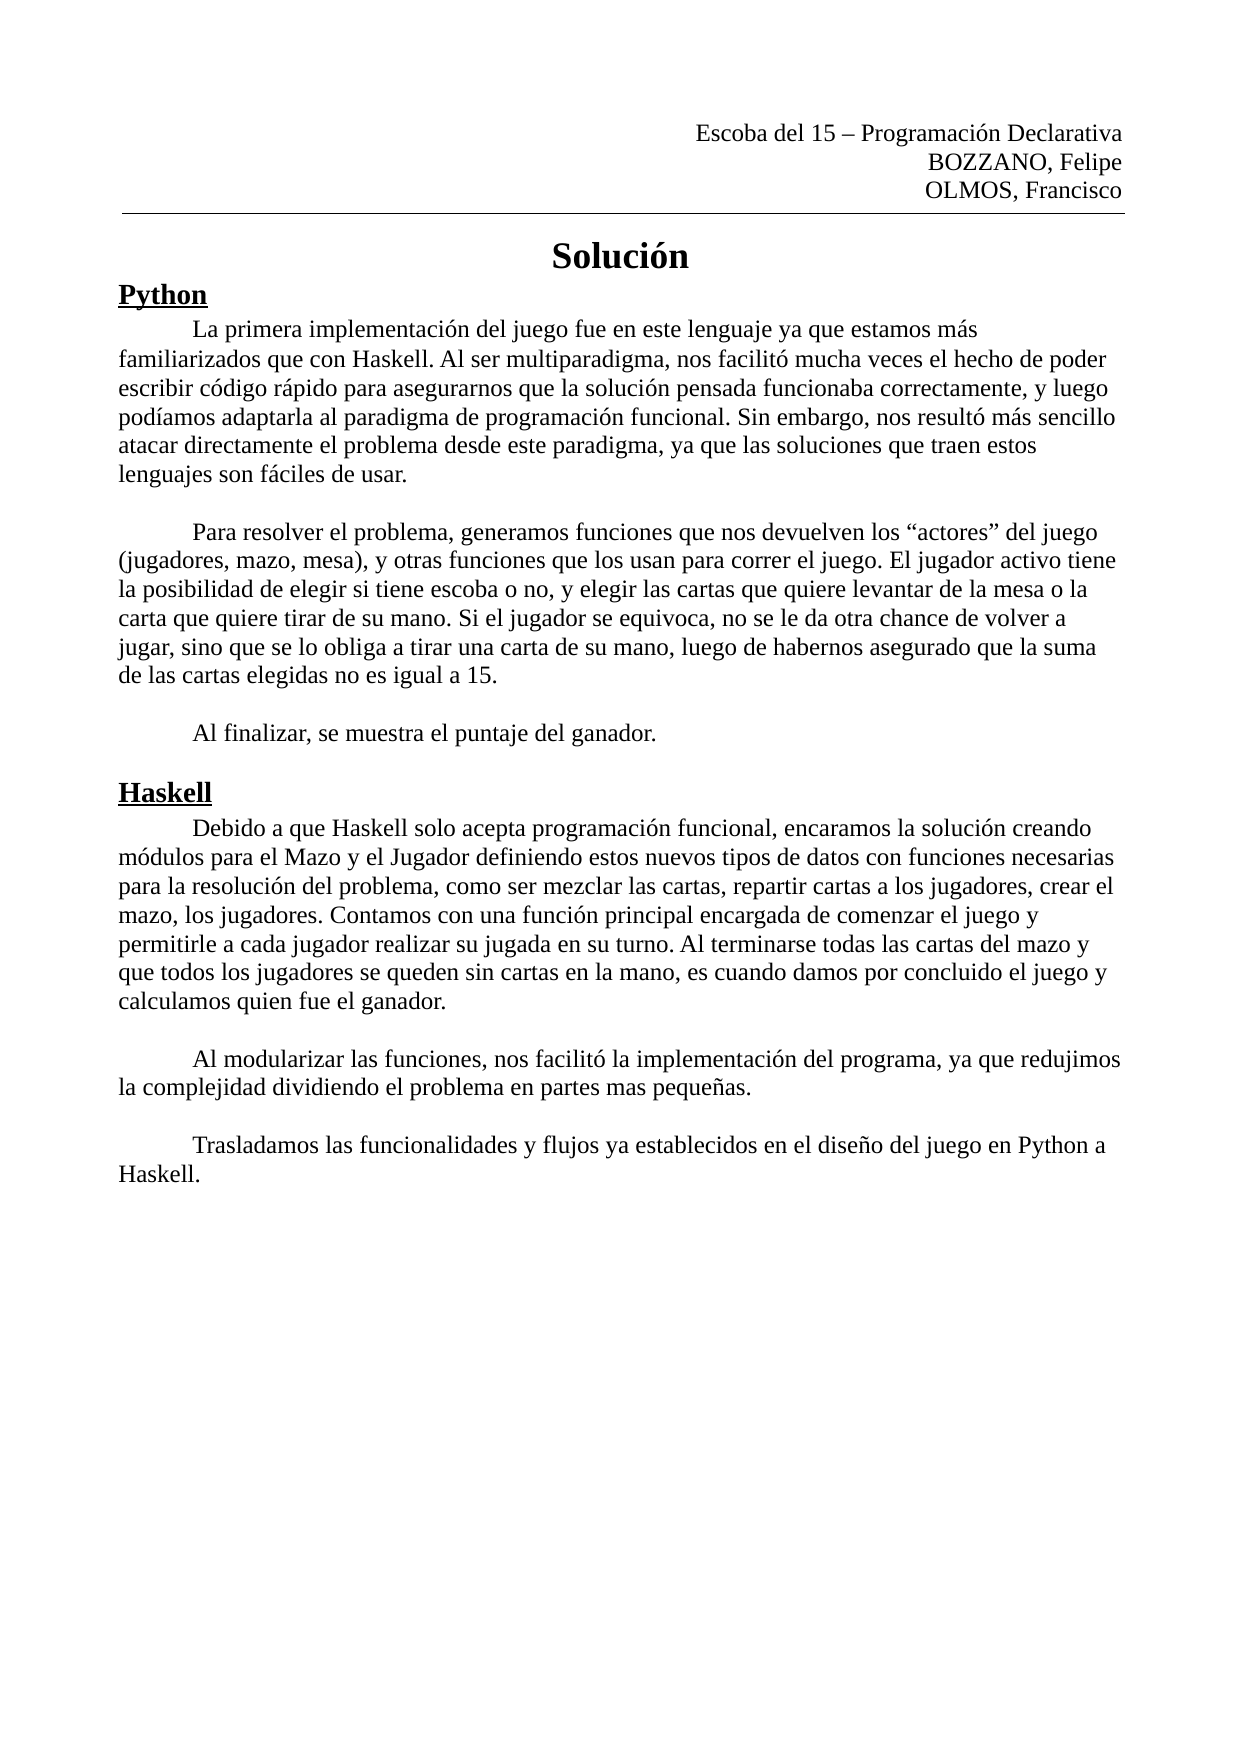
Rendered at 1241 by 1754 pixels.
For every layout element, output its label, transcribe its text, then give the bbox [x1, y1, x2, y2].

text Haskell [118, 775, 1122, 809]
text La primera implementación del juego fue en este lenguaje ya que estamos más familiarizados que con Haskell. Al ser multiparadigma, nos facilitó mucha veces el hecho de poder escribir código rápido para asegurarnos que la solución pensada funcionaba correctamente, y luego podíamos adaptarla al paradigma de programación funcional. Sin embargo, nos resultó más sencillo atacar directamente el problema desde este paradigma, ya que las soluciones que traen estos lenguajes son fáciles de usar. [118, 311, 1122, 488]
text Al modularizar las funciones, nos facilitó la implementación del programa, ya que redujimos la complejidad dividiendo el problema en partes mas pequeñas. [118, 1044, 1122, 1101]
text Para resolver el problema, generamos funciones que nos devuelven los “actores” del juego (jugadores, mazo, mesa), y otras funciones que los usan para correr el juego. El jugador activo tiene la posibilidad de elegir si tiene escoba o no, y elegir las cartas que quiere levantar de la mesa o la carta que quiere tirar de su mano. Si el jugador se equivoca, no se le da otra chance de volver a jugar, sino que se lo obliga a tirar una carta de su mano, luego de habernos asegurado que la suma de las cartas elegidas no es igual a 15. [118, 517, 1122, 689]
text Trasladamos las funcionalidades y flujos ya establecidos en el diseño del juego en Python a Haskell. [118, 1130, 1122, 1187]
text Solución [118, 234, 1122, 277]
text Al finalizar, se muestra el puntaje del ganador. [118, 718, 1122, 747]
text Python [118, 277, 1122, 311]
text Debido a que Haskell solo acepta programación funcional, encaramos la solución creando módulos para el Mazo y el Jugador definiendo estos nuevos tipos de datos con funciones necesarias para la resolución del problema, como ser mezclar las cartas, repartir cartas a los jugadores, crear el mazo, los jugadores. Contamos con una función principal encargada de comenzar el juego y permitirle a cada jugador realizar su jugada en su turno. Al terminarse todas las cartas del mazo y que todos los jugadores se queden sin cartas en la mano, es cuando damos por concluido el juego y calculamos quien fue el ganador. [118, 809, 1122, 1015]
